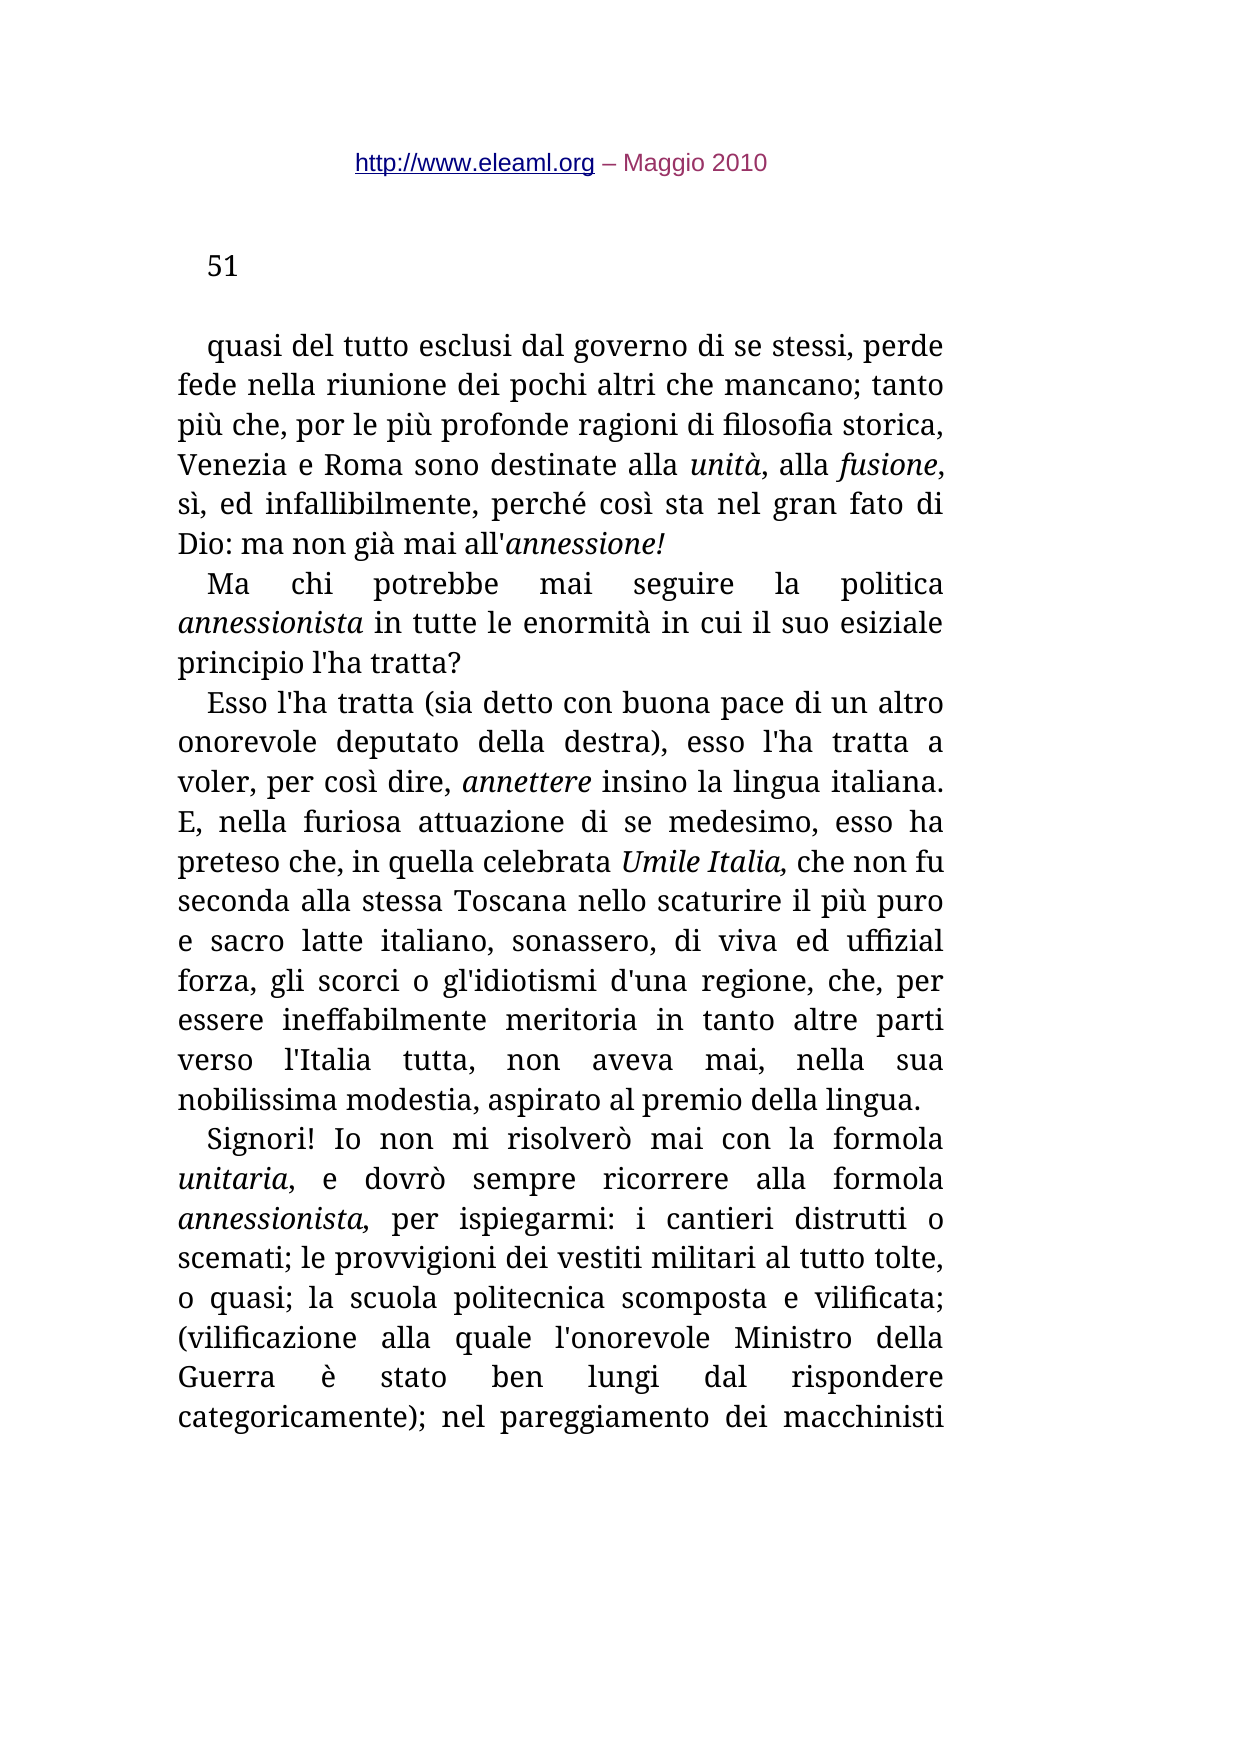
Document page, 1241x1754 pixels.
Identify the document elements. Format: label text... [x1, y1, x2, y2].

text Signori! Io non mi risolverò mai con la formola unitaria, e dovrò sempre ricorrere alla formola annessionista, per ispiegarmi: i cantieri distrutti o scemati; le provvigioni dei vestiti militari al tutto tolte, o quasi; la scuola politecnica scomposta e vilificata; (vilificazione alla quale l'onorevole Ministro della Guerra è stato ben lungi dal rispondere categoricamente); nel pareggiamento dei macchinisti [177, 1119, 945, 1436]
text quasi del tutto esclusi dal governo di se stessi, perde fede nella riunione dei pochi altri che mancano; tanto più che, por le più profonde ragioni di filosofia storica, Venezia e Roma sono destinate alla unità, alla fusione, sì, ed infallibilmente, perché così sta nel gran fato di Dio: ma non già mai all'annessione! [177, 325, 945, 563]
text 51 [177, 246, 945, 285]
text Ma chi potrebbe mai seguire la politica annessionista in tutte le enormità in cui il suo esiziale principio l'ha tratta? [177, 563, 945, 682]
text Esso l'ha tratta (sia detto con buona pace di un altro onorevole deputato della destra), esso l'ha tratta a voler, per così dire, annettere insino la lingua italiana. E, nella furiosa attuazione di se medesimo, esso ha preteso che, in quella celebrata Umile Italia, che non fu seconda alla stessa Toscana nello scaturire il più puro e sacro latte italiano, sonassero, di viva ed uffizial forza, gli scorci o gl'idiotismi d'una regione, che, per essere ineffabilmente meritoria in tanto altre parti verso l'Italia tutta, non aveva mai, nella sua nobilissima modestia, aspirato al premio della lingua. [177, 682, 945, 1119]
